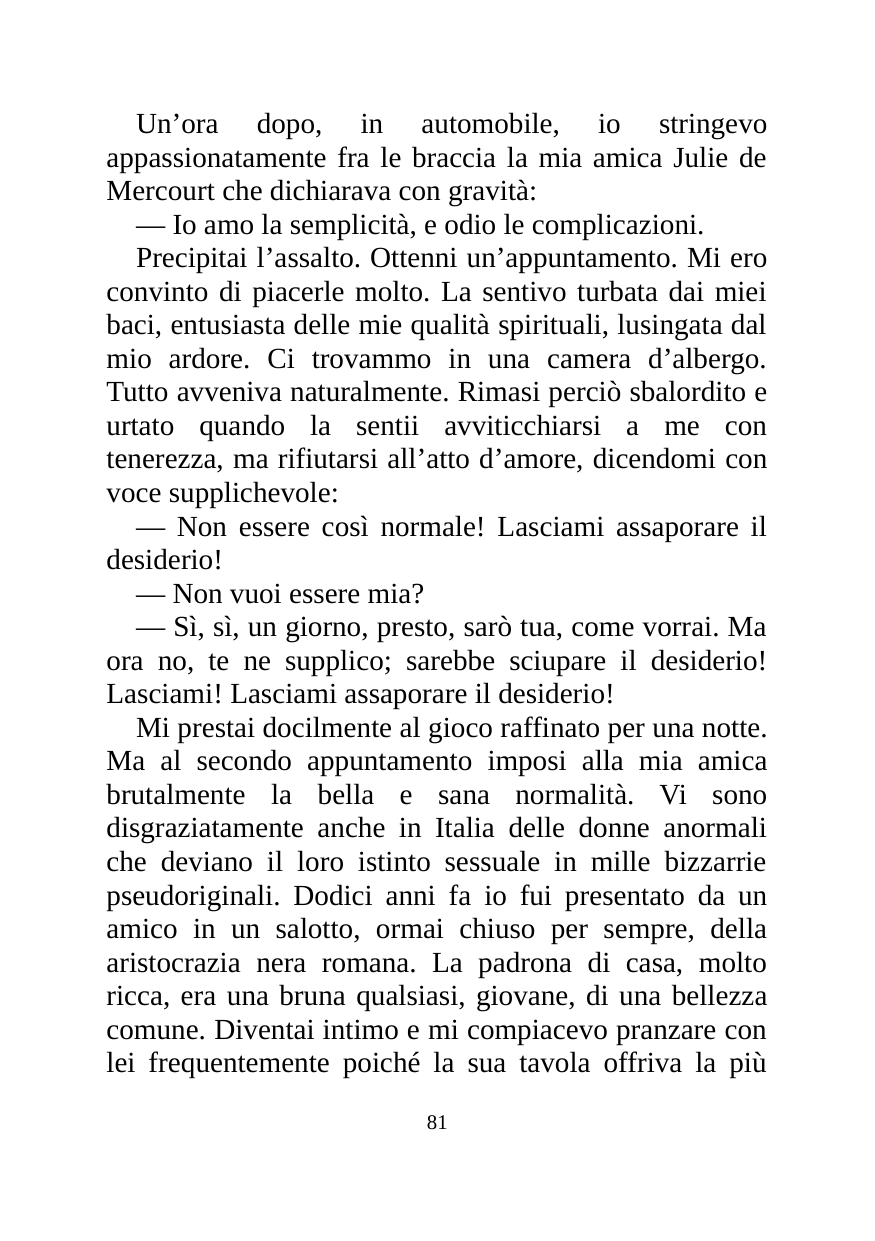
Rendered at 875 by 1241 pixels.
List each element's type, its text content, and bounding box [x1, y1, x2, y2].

text Precipitai l’assalto. Ottenni un’appuntamento. Mi ero convinto di piacerle molto. La sentivo turbata dai miei baci, entusiasta delle mie qualità spirituali, lusingata dal mio ardore. Ci trovammo in una camera d’albergo. Tutto avveniva naturalmente. Rimasi perciò sbalordito e urtato quando la sentii avviticchiarsi a me con tenerezza, ma rifiutarsi all’atto d’amore, dicendomi con voce supplichevole: [106, 240, 768, 509]
text — Non essere così normale! Lasciami assaporare il desiderio! [106, 509, 768, 576]
text — Io amo la semplicità, e odio le complicazioni. [106, 207, 768, 240]
text Mi prestai docilmente al gioco raffinato per una notte. Ma al secondo appuntamento imposi alla mia amica brutalmente la bella e sana normalità. Vi sono disgraziatamente anche in Italia delle donne anormali che deviano il loro istinto sessuale in mille bizzarrie pseudoriginali. Dodici anni fa io fui presentato da un amico in un salotto, ormai chiuso per sempre, della aristocrazia nera romana. La padrona di casa, molto ricca, era una bruna qualsiasi, giovane, di una bellezza comune. Diventai intimo e mi compiacevo pranzare con lei frequentemente poiché la sua tavola offriva la più [106, 710, 768, 1079]
text — Non vuoi essere mia? [106, 576, 768, 609]
text — Sì, sì, un giorno, presto, sarò tua, come vorrai. Ma ora no, te ne supplico; sarebbe sciupare il desiderio! Lasciami! Lasciami assaporare il desiderio! [106, 609, 768, 710]
text Un’ora dopo, in automobile, io stringevo appassionatamente fra le braccia la mia amica Julie de Mercourt che dichiarava con gravità: [106, 106, 768, 207]
